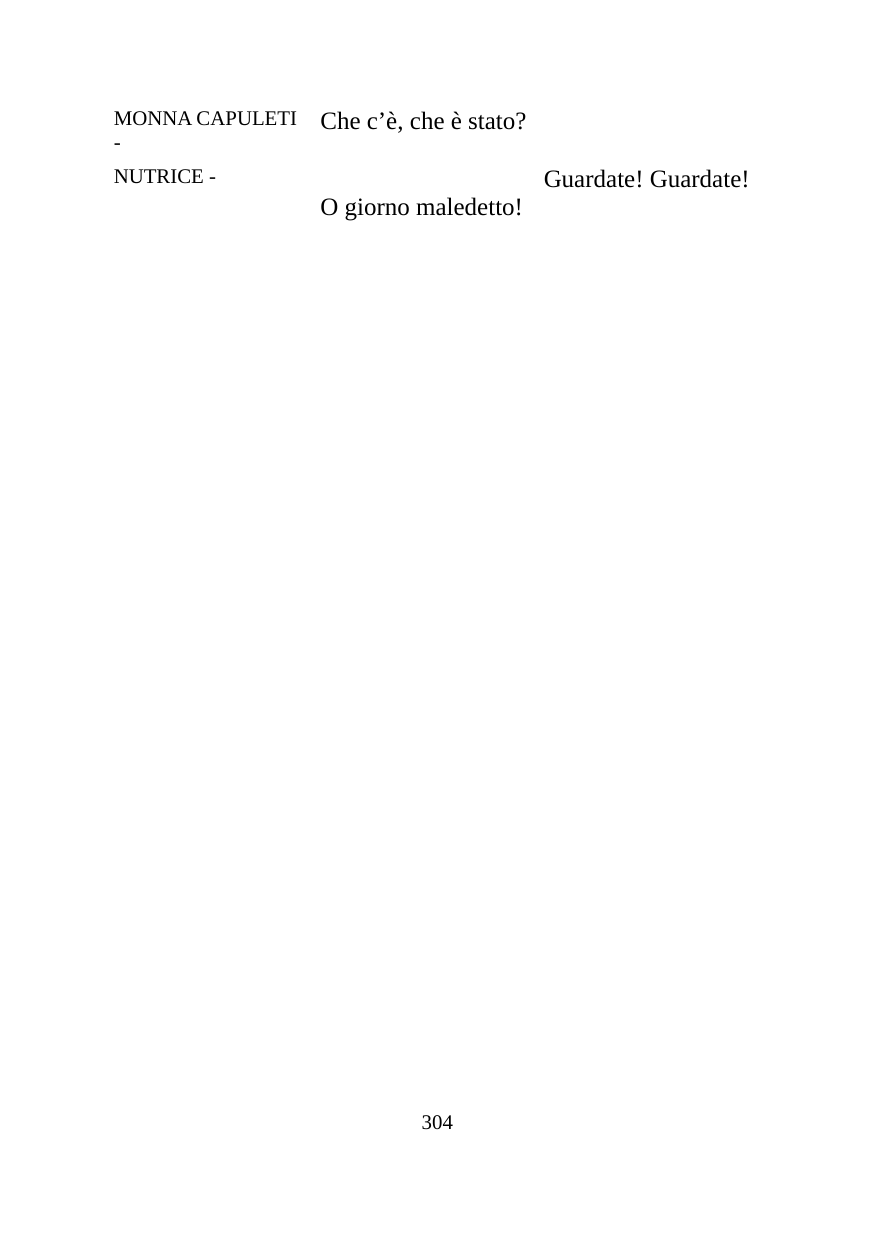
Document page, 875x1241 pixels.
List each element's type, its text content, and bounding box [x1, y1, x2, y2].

table_cell MONNA CAPULETI - [106, 106, 313, 164]
table_cell Guardate! Guardate! O giorno maledetto! [313, 164, 768, 250]
table_cell Che c’è, che è stato? [313, 106, 768, 164]
table_cell NUTRICE - [106, 164, 313, 250]
